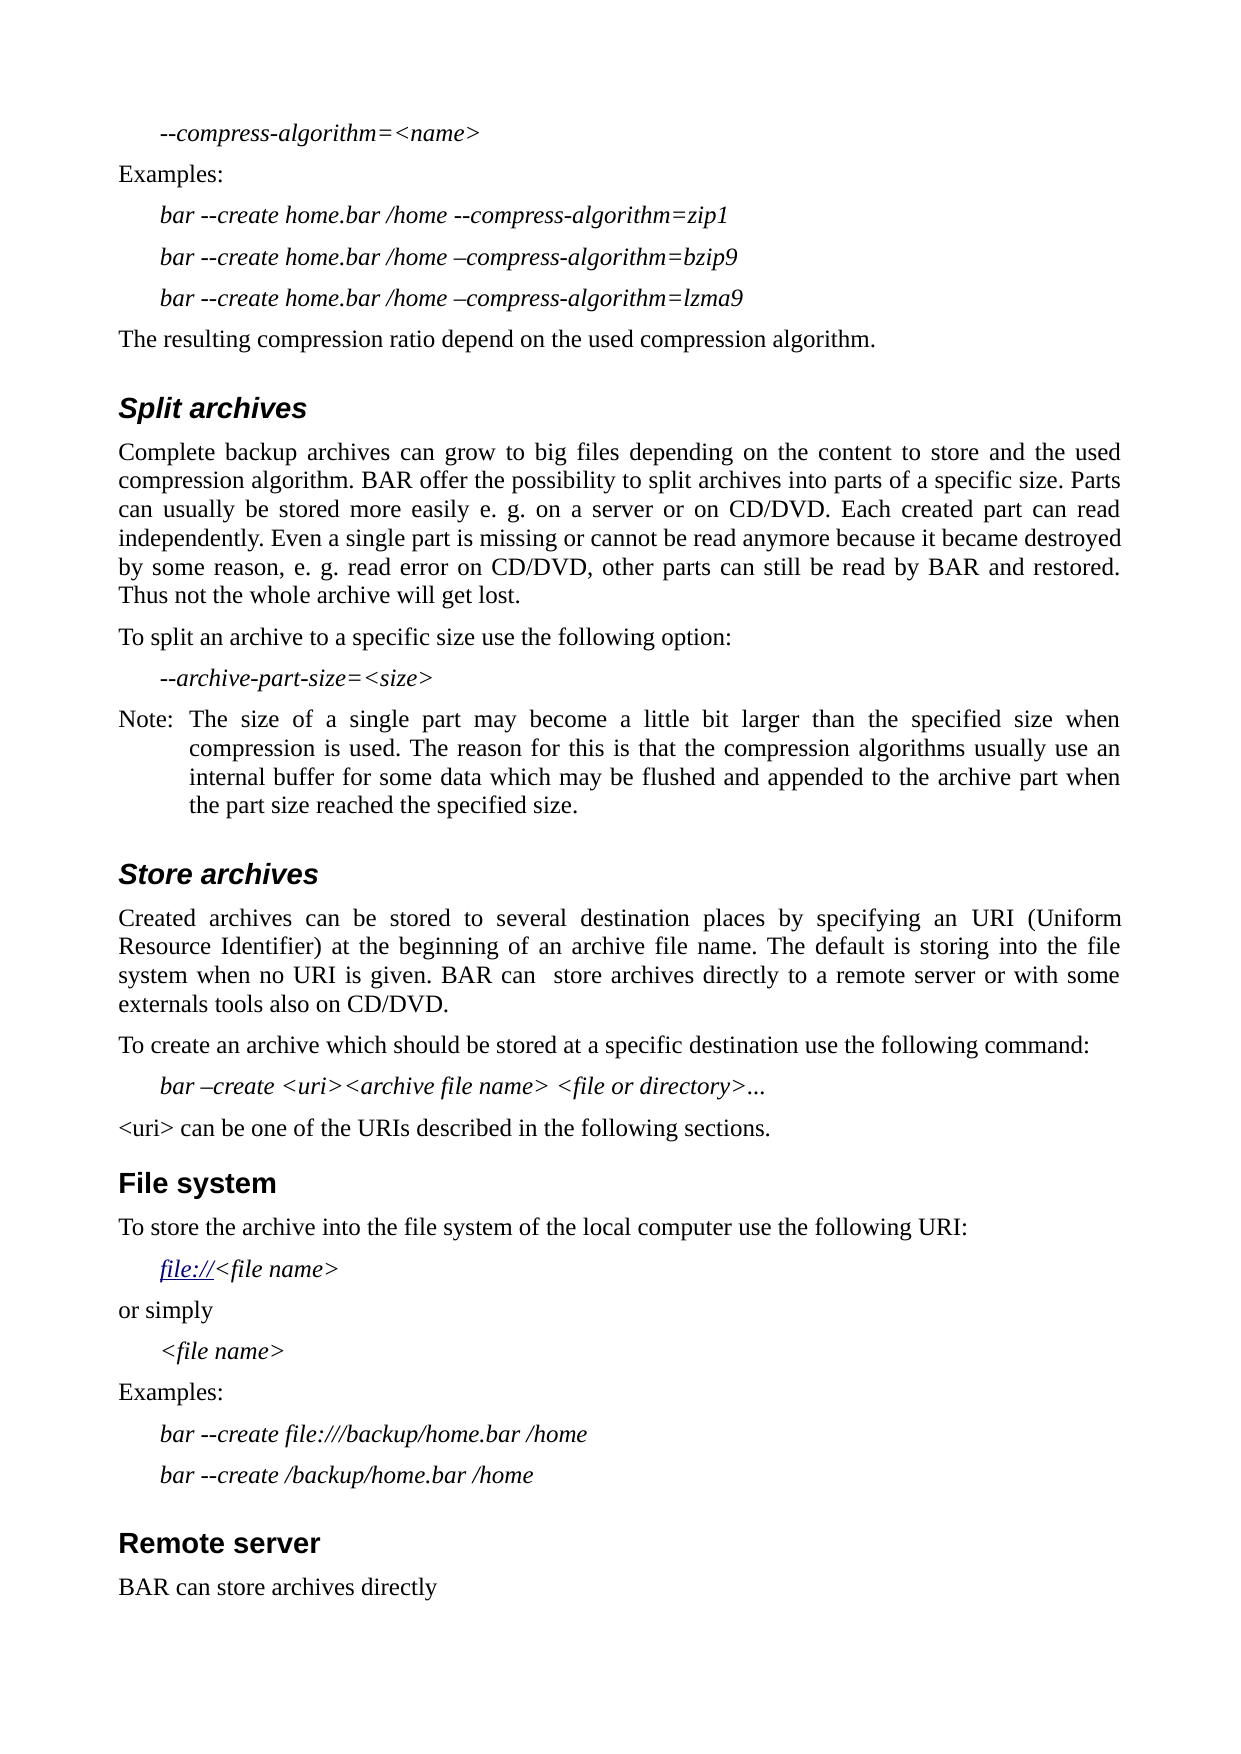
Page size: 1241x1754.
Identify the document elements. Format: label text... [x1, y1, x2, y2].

subtitle Store archives [118, 857, 1122, 890]
text bar --create file:///backup/home.bar /home [159, 1419, 1122, 1447]
text bar --create home.bar /home –compress-algorithm=lzma9 [159, 283, 1122, 312]
text --archive-part-size=<size> [159, 663, 1122, 692]
text --compress-algorithm=<name> [159, 118, 1122, 147]
text To create an archive which should be stored at a specific destination use the following command: [118, 1030, 1122, 1059]
subtitle Remote server [118, 1526, 1122, 1560]
text Examples: [118, 1377, 1122, 1406]
text file://<file name> [159, 1254, 1122, 1282]
text BAR can store archives directly [118, 1572, 1122, 1601]
text bar --create home.bar /home –compress-algorithm=bzip9 [159, 242, 1122, 271]
text bar --create /backup/home.bar /home [159, 1460, 1122, 1489]
subtitle Split archives [118, 391, 1122, 424]
text Created archives can be stored to several destination places by specifying an URI (Uniform Resource Identifier) at the beginning of an archive file name. The default is storing into the file system when no URI is given. BAR can store archives directly to a remote server or with some externals tools also on CD/DVD. [118, 903, 1122, 1018]
text Examples: [118, 159, 1122, 188]
text To store the archive into the file system of the local computer use the following URI: [118, 1212, 1122, 1241]
text To split an archive to a specific size use the following option: [118, 622, 1122, 650]
text The resulting compression ratio depend on the used compression algorithm. [118, 324, 1122, 353]
text <file name> [159, 1336, 1122, 1365]
text or simply [118, 1295, 1122, 1324]
text bar --create home.bar /home --compress-algorithm=zip1 [159, 201, 1122, 229]
text bar –create <uri><archive file name> <file or directory>... [159, 1071, 1122, 1100]
text Note: The size of a single part may become a little bit larger than the specified size when compression is used. The reason for this is that the compression algorithms usually use an internal buffer for some data which may be flushed and appended to the archive part when the part size reached the specified size. [118, 704, 1122, 819]
text <uri> can be one of the URIs described in the following sections. [118, 1113, 1122, 1141]
subtitle File system [118, 1166, 1122, 1200]
text Complete backup archives can grow to big files depending on the content to store and the used compression algorithm. BAR offer the possibility to split archives into parts of a specific size. Parts can usually be stored more easily e. g. on a server or on CD/DVD. Each created part can read independently. Even a single part is missing or cannot be read anymore because it became destroyed by some reason, e. g. read error on CD/DVD, other parts can still be read by BAR and restored. Thus not the whole archive will get lost. [118, 437, 1122, 609]
